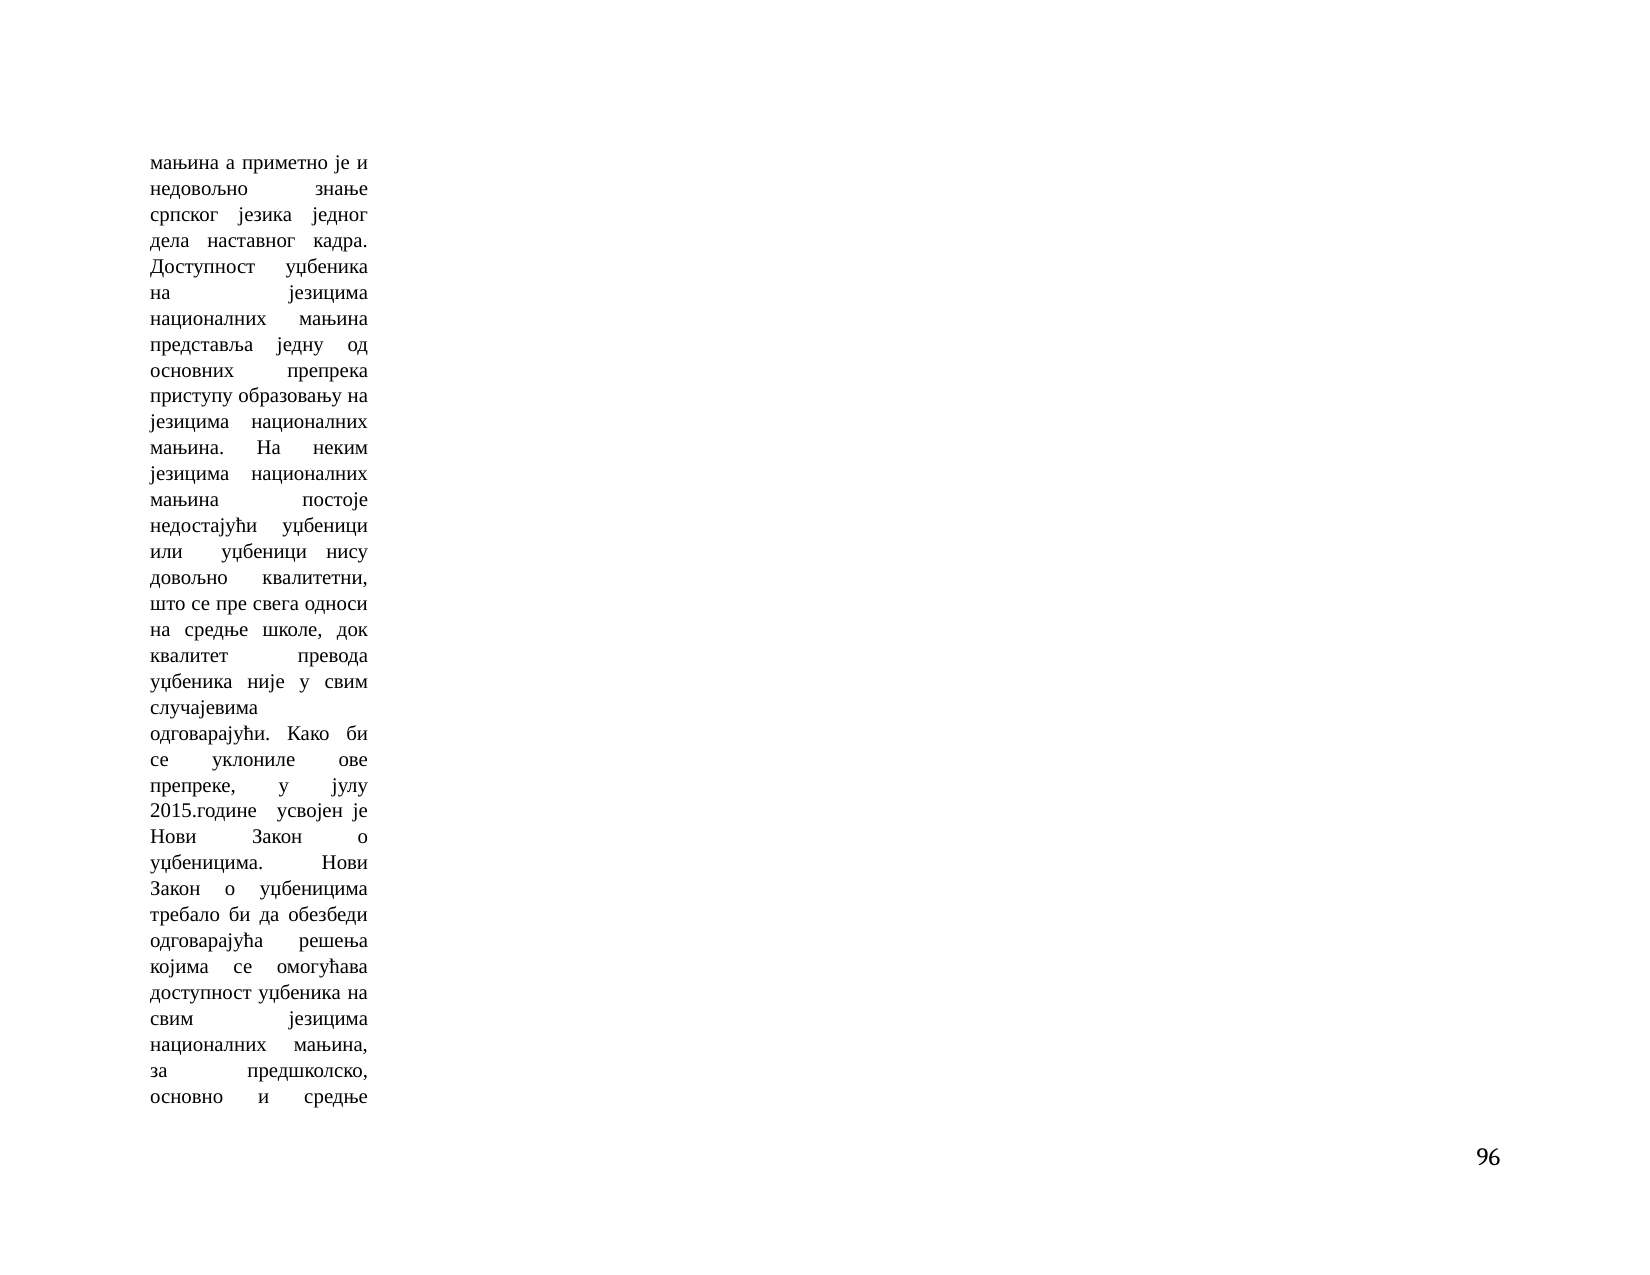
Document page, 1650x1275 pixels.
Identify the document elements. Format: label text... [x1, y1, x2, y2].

table_cell мањина а приметно је и недовољно знање српског језика једног дела наставног кадра. Доступност уџбеника на језицима националних мањина представља једну од основних препрека приступу образовању на језицима националних мањина. На неким језицима националних мањина постоје недостајући уџбеници или уџбеници нису довољно квалитетни, што се пре свега односи на средње школе, док квалитет превода уџбеника није у свим случајевима одговарајући. Како би се уклониле ове препреке, у јулу 2015.године усвојен је Нови Закон о уџбеницима. Нови Закон о уџбеницима требало би да обезбеди одговарајућа решења којима се омогућава доступност уџбеника на свим језицима националних мањина, за предшколско, основно и средње [139, 150, 379, 1108]
